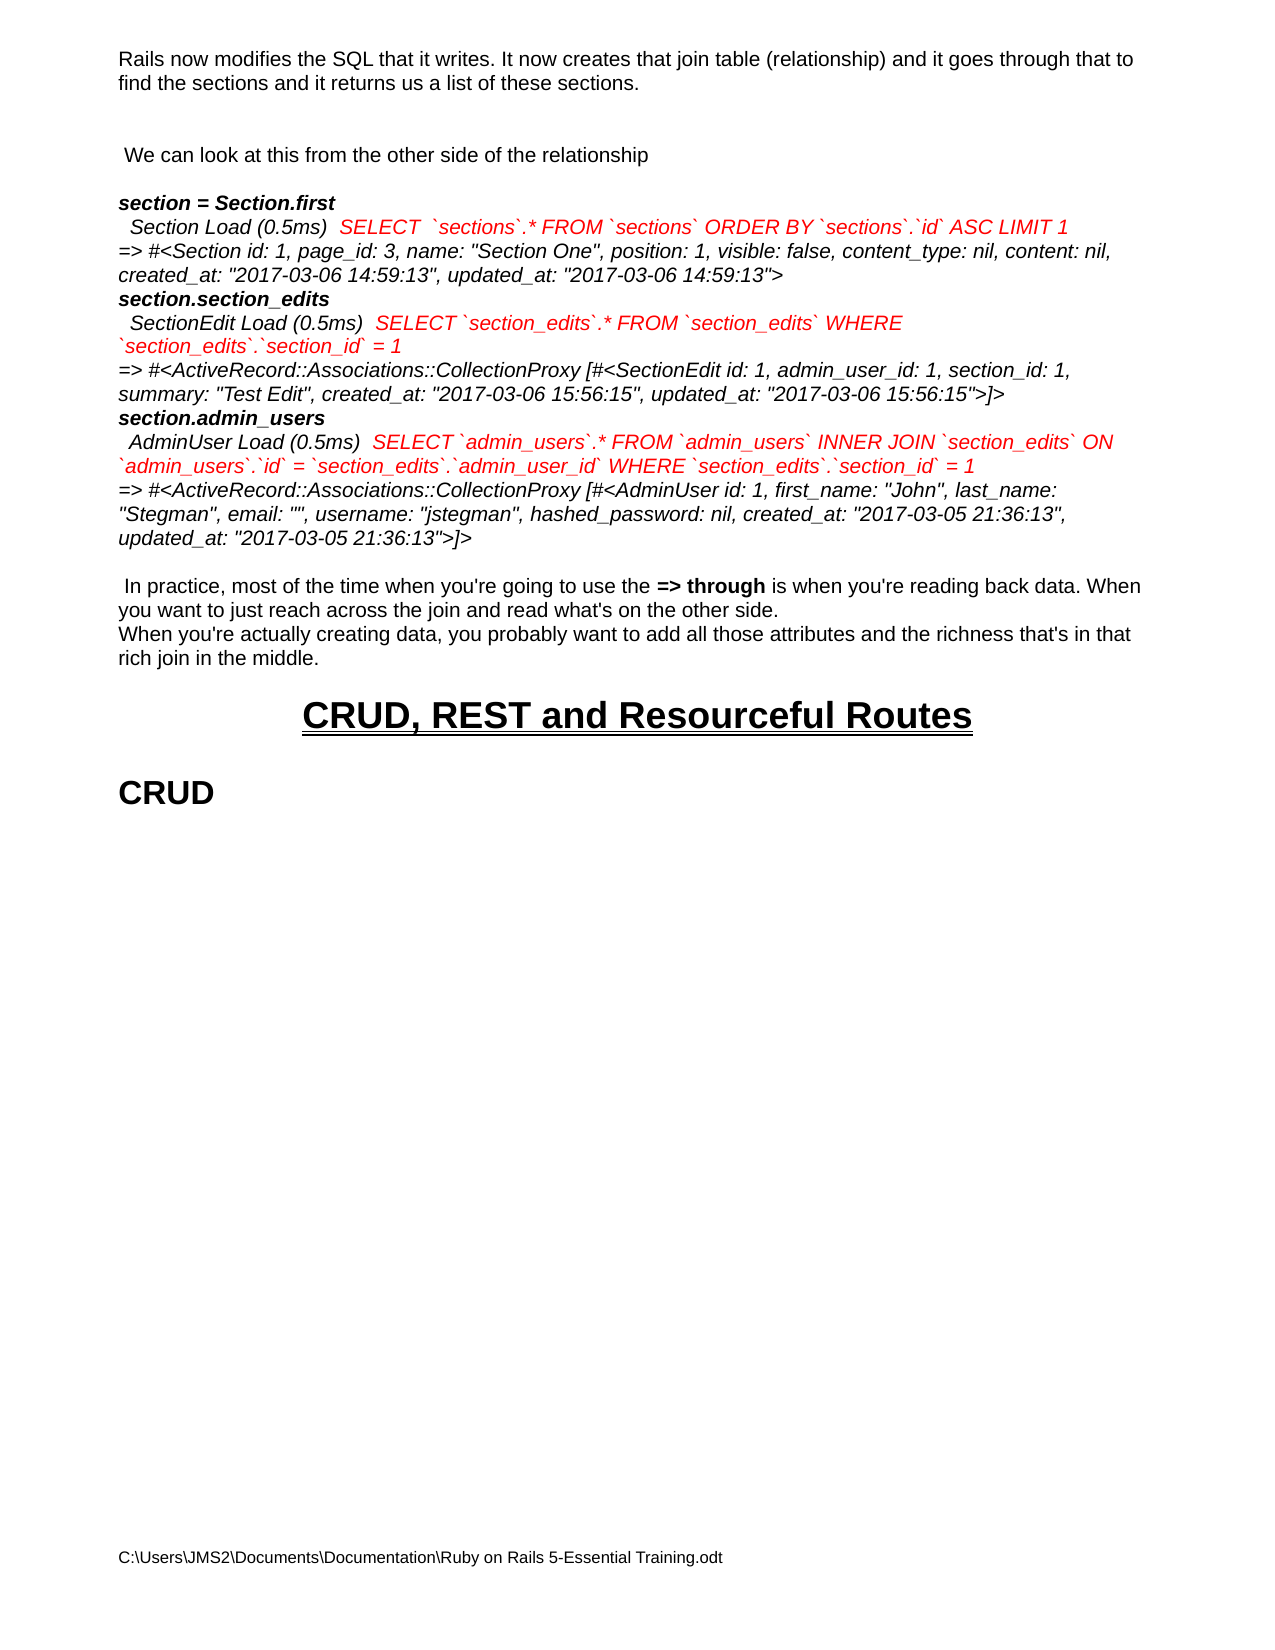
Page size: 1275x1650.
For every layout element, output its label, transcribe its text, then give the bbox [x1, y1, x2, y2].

text => #<ActiveRecord::Associations::CollectionProxy [#<SectionEdit id: 1, admin_user_id: 1, section_id: 1, summary: "Test Edit", created_at: "2017-03-06 15:56:15", updated_at: "2017-03-06 15:56:15">]> [118, 358, 1157, 406]
subtitle CRUD [118, 773, 1157, 812]
text section = Section.first [118, 191, 1157, 214]
text section.section_edits [118, 286, 1157, 310]
text Rails now modifies the SQL that it writes. It now creates that join table (relationship) and it goes through that to find the sections and it returns us a list of these sections. [118, 47, 1157, 95]
text => #<ActiveRecord::Associations::CollectionProxy [#<AdminUser id: 1, first_name: "John", last_name: "Stegman", email: "", username: "jstegman", hashed_password: nil, created_at: "2017-03-05 21:36:13", updated_at: "2017-03-05 21:36:13">]> [118, 478, 1157, 550]
text SectionEdit Load (0.5ms) SELECT `section_edits`.* FROM `section_edits` WHERE `section_edits`.`section_id` = 1 [118, 310, 1157, 358]
text We can look at this from the other side of the relationship [118, 143, 1157, 167]
text In practice, most of the time when you're going to use the => through is when you're reading back data. When you want to just reach across the join and read what's on the other side. [118, 574, 1157, 622]
text When you're actually creating data, you probably want to add all those attributes and the richness that's in that rich join in the middle. [118, 622, 1157, 670]
text section.admin_users [118, 406, 1157, 430]
text => #<Section id: 1, page_id: 3, name: "Section One", position: 1, visible: false, content_type: nil, content: nil, created_at: "2017-03-06 14:59:13", updated_at: "2017-03-06 14:59:13"> [118, 238, 1157, 286]
text Section Load (0.5ms) SELECT `sections`.* FROM `sections` ORDER BY `sections`.`id` ASC LIMIT 1 [118, 214, 1157, 238]
subtitle CRUD, REST and Resourceful Routes [118, 694, 1157, 737]
text AdminUser Load (0.5ms) SELECT `admin_users`.* FROM `admin_users` INNER JOIN `section_edits` ON `admin_users`.`id` = `section_edits`.`admin_user_id` WHERE `section_edits`.`section_id` = 1 [118, 430, 1157, 478]
